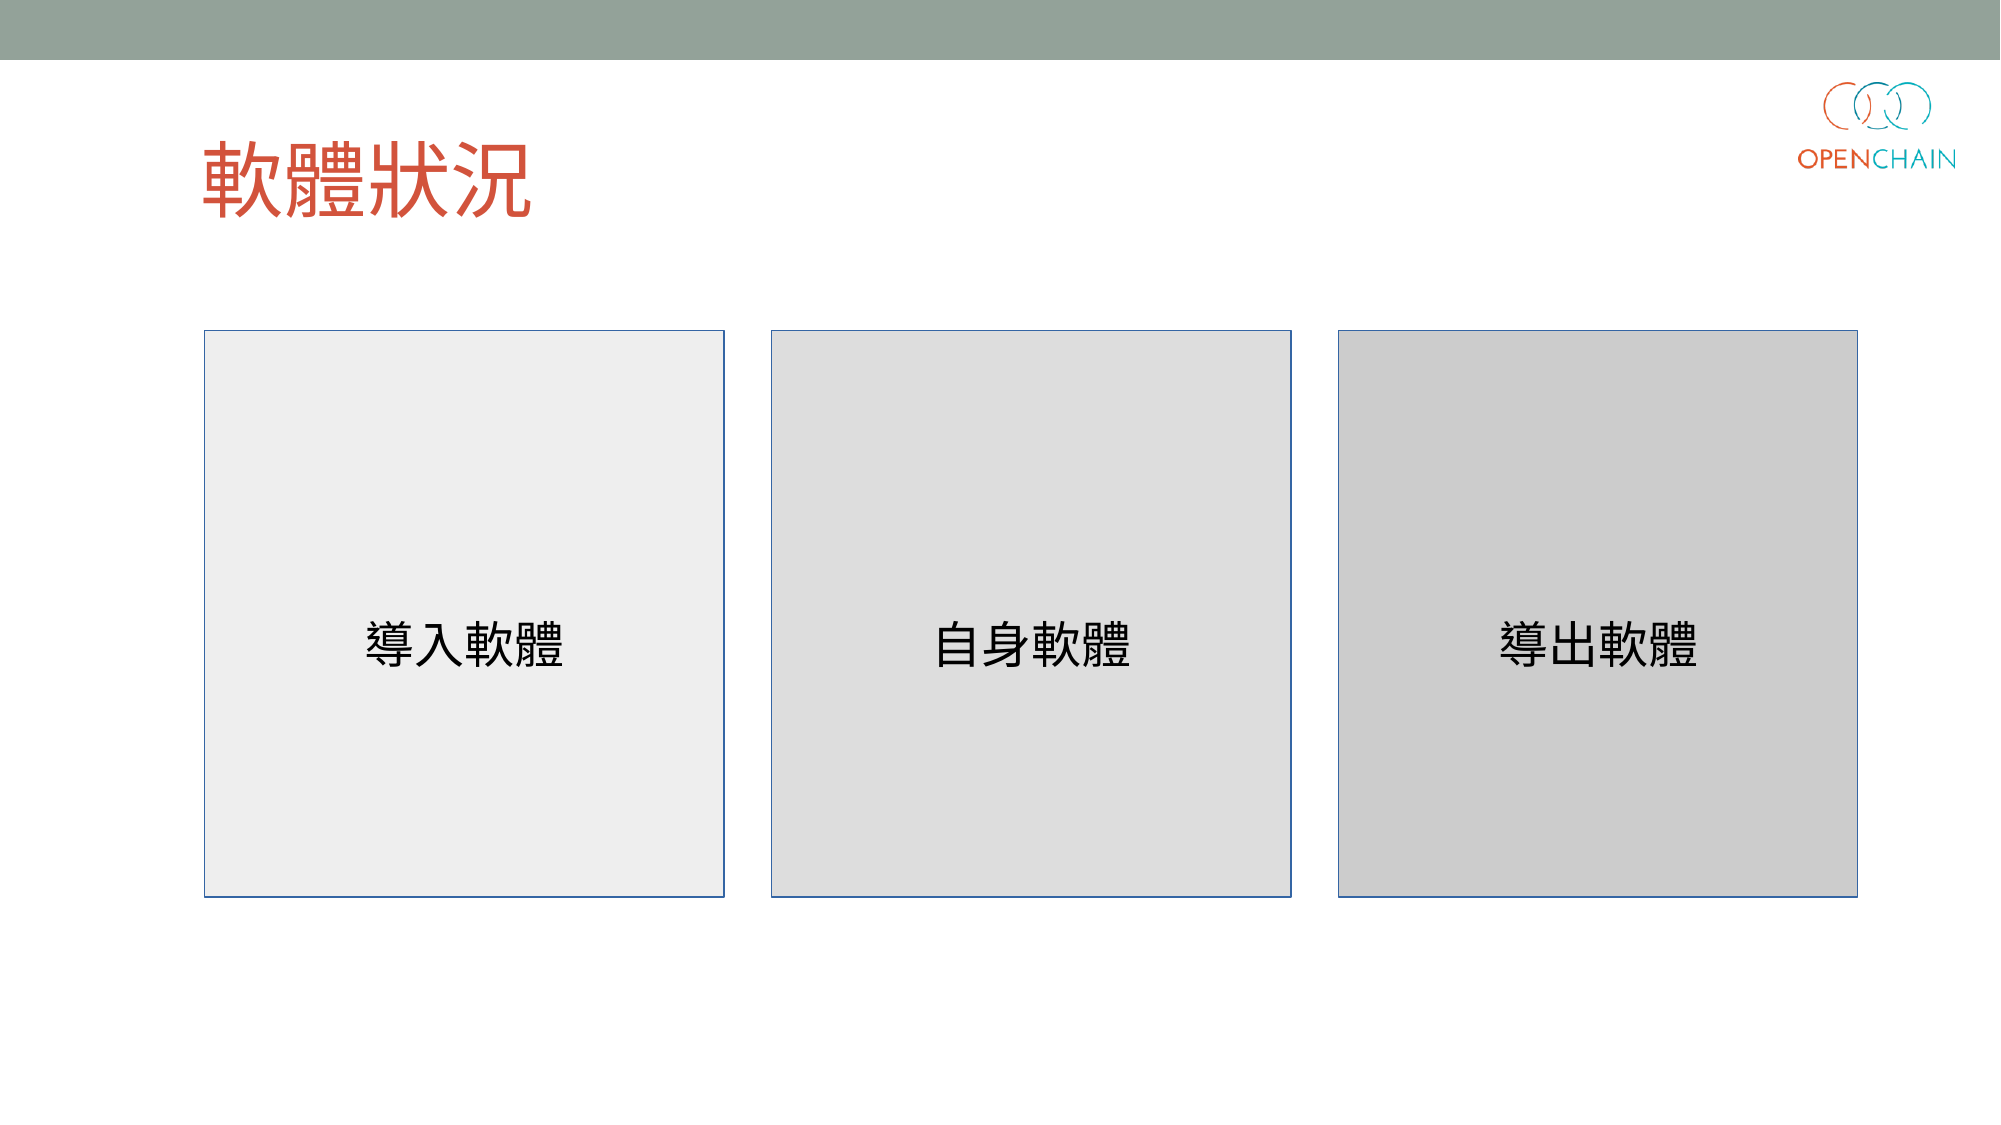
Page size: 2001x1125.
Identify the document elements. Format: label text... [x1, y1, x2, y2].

text_box 軟體狀況 [201, 56, 2000, 228]
text_box 自身軟體 [772, 331, 1291, 897]
text_box 導入軟體 [205, 331, 724, 897]
text_box 導出軟體 [1338, 331, 1858, 897]
